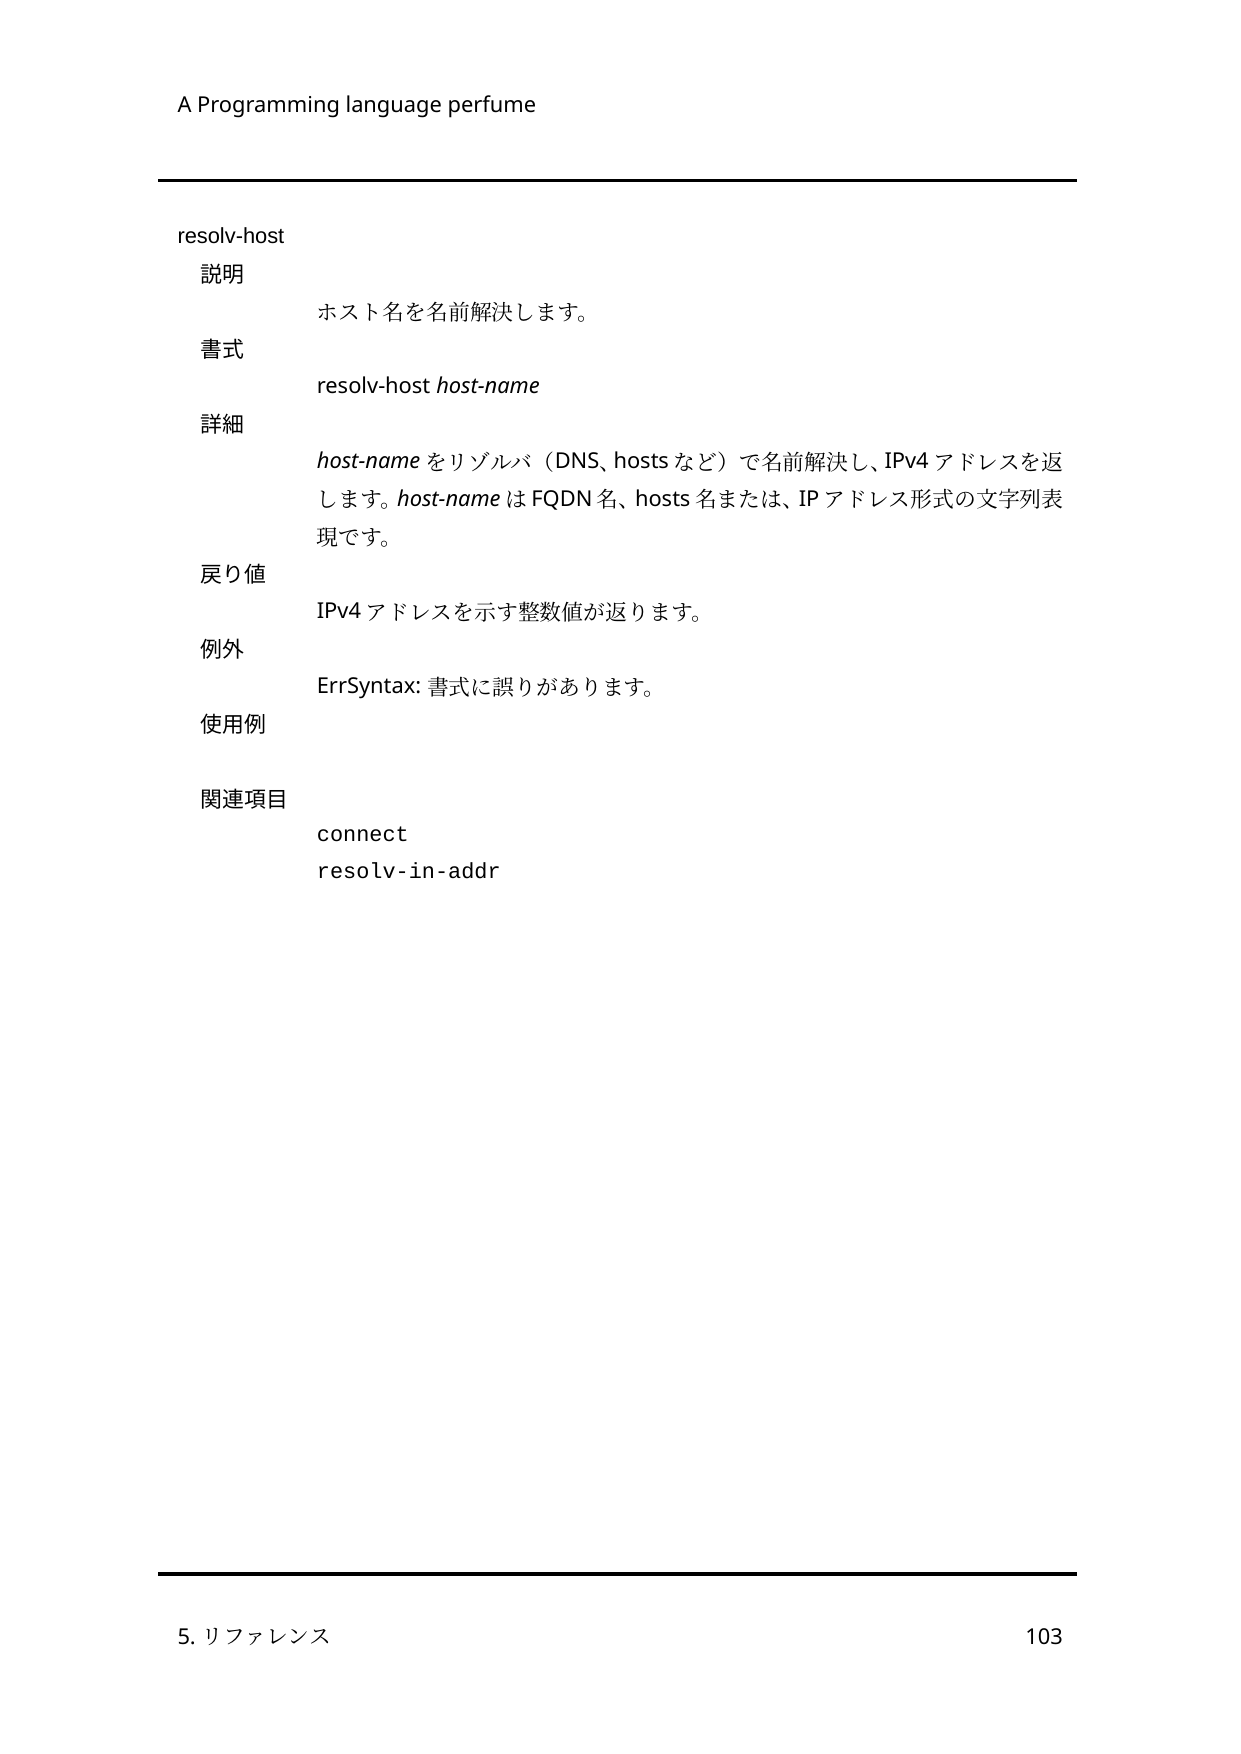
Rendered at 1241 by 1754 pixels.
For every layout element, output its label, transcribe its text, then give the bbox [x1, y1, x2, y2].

table_cell 関連項目 [200, 779, 317, 892]
table_cell 書式 [200, 329, 317, 404]
subtitle resolv-host [177, 217, 1063, 254]
table_cell 詳細 [200, 404, 317, 554]
table_header ホスト名を名前解決します。 [317, 254, 1063, 329]
table_header 説明 [200, 254, 317, 329]
table_cell 戻り値 [200, 554, 317, 629]
table_cell host-nameをリゾルバ（DNS、hostsなど）で名前解決し、IPv4アドレスを返します。host-nameはFQDN名、hosts名または、IPアドレス形式の文字列表現です。 [317, 404, 1063, 554]
table_cell IPv4アドレスを示す整数値が返ります。 [317, 554, 1063, 629]
table_cell resolv-host host-name [317, 329, 1063, 404]
table_cell ErrSyntax: 書式に誤りがあります。 [317, 629, 1063, 704]
table_cell 使用例 [200, 704, 317, 779]
table_cell 例外 [200, 629, 317, 704]
table_cell connect resolv-in-addr [317, 779, 1063, 892]
table_cell [317, 704, 1063, 779]
